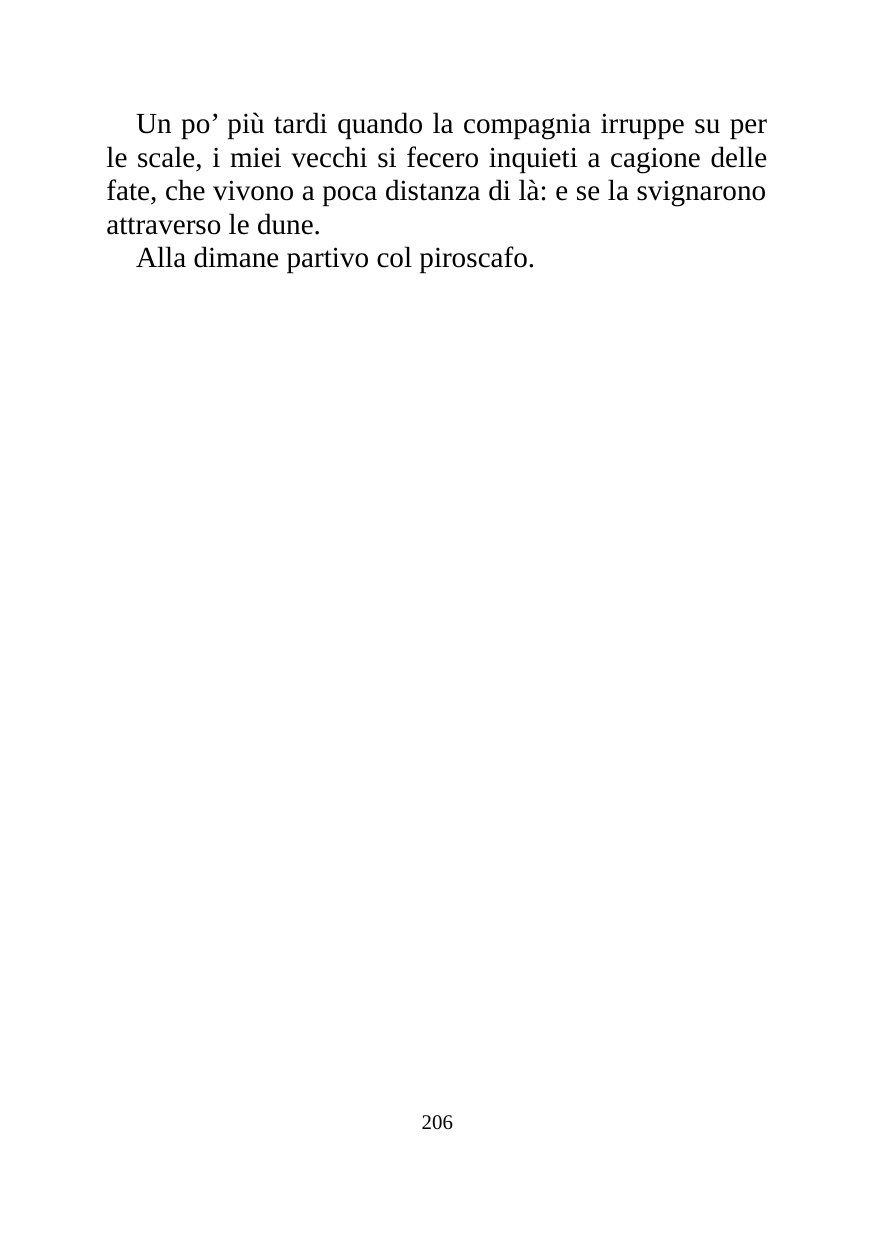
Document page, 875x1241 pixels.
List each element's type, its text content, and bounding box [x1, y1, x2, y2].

text Alla dimane partivo col piroscafo. [106, 240, 768, 274]
text Un po’ più tardi quando la compagnia irruppe su per le scale, i miei vecchi si fecero inquieti a cagione delle fate, che vivono a poca distanza di là: e se la svignarono attraverso le dune. [106, 106, 768, 240]
